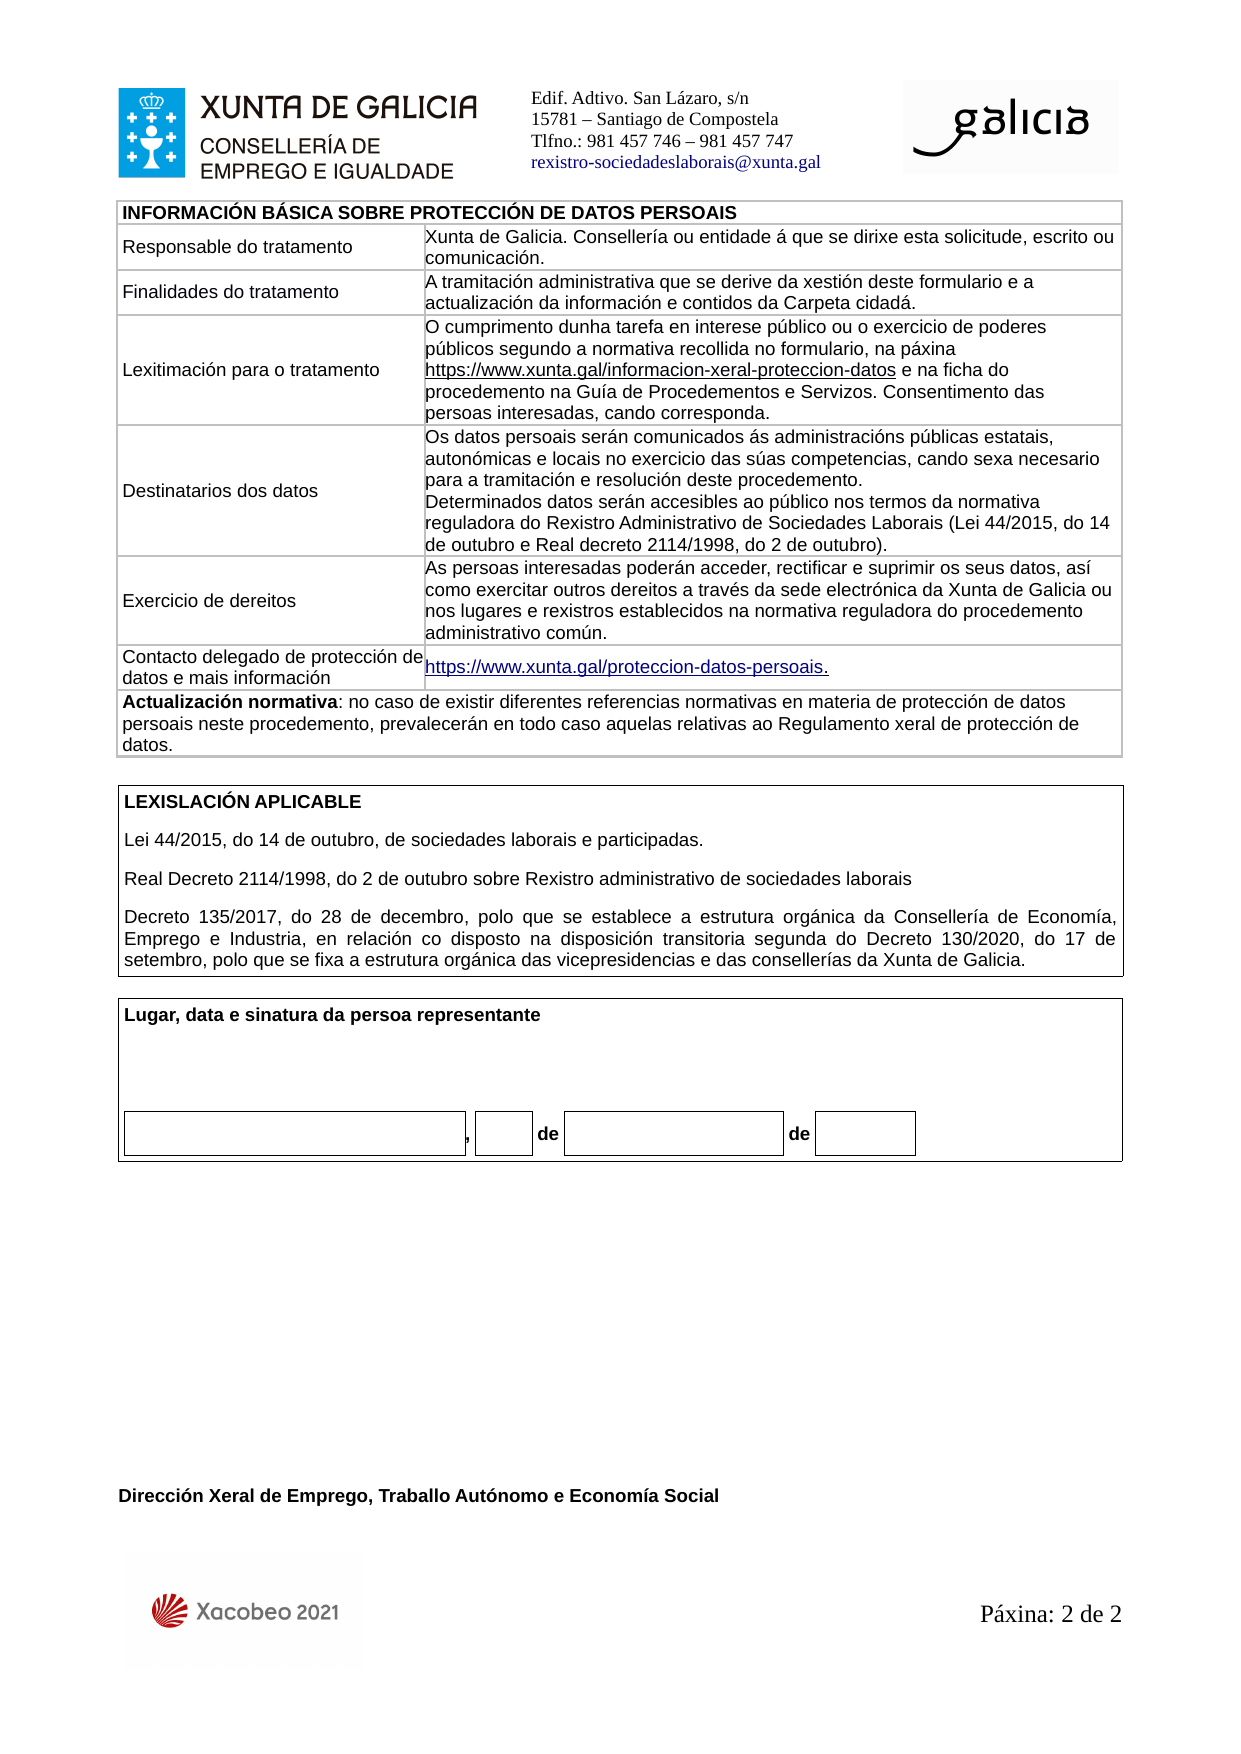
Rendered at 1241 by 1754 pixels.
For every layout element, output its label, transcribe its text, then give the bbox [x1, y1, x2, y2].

picture [128, 113, 136, 122]
table_cell As persoas interesadas poderán acceder, rectificar e suprimir os seus datos, así como exercitar outros dereitos a través da sede electrónica da Xunta de Galicia ou nos lugares e rexistros establecidos na normativa reguladora do procedemento administrativo común. [426, 557, 1121, 643]
picture [167, 133, 176, 142]
picture [118, 88, 477, 179]
table_cell Actualización normativa: no caso de existir diferentes referencias normativas en materia de protección de datos persoais neste procedemento, prevalecerán en todo caso aquelas relativas ao Regulamento xeral de protección de datos. [118, 691, 1121, 755]
picture [902, 80, 1119, 174]
table_cell Os datos persoais serán comunicados ás administracións públicas estatais, autonómicas e locais no exercicio das súas competencias, cando sexa necesario para a tramitación e resolución deste procedemento. Determinados datos serán accesibles ao público nos termos da normativa reguladora do Rexistro Administrativo de Sociedades Laborais (Lei 44/2015, do 14 de outubro e Real decreto 2114/1998, do 2 de outubro). [426, 426, 1121, 555]
table_cell Xunta de Galicia. Consellería ou entidade á que se dirixe esta solicitude, escrito ou comunicación. [426, 225, 1121, 268]
table_cell Finalidades do tratamento [118, 271, 424, 314]
table_cell A tramitación administrativa que se derive da xestión deste formulario e a actualización da información e contidos da Carpeta cidadá. [426, 271, 1121, 314]
picture [128, 152, 136, 161]
text Dirección Xeral de Emprego, Traballo Autónomo e Economía Social [118, 1485, 1122, 1506]
table_cell Lexitimación para o tratamento [118, 316, 424, 424]
picture [147, 113, 156, 122]
table_header LEXISLACIÓN APLICABLE Lei 44/2015, do 14 de outubro, de sociedades laborais e participadas. Real Decreto 2114/1998, do 2 de outubro sobre Rexistro administrativo de sociedades laborais Decreto 135/2017, do 28 de decembro, polo que se establece a estrutura orgánica da Consellería de Economía, Emprego e Industria, en relación co disposto na disposición transitoria segunda do Decreto 130/2020, do 17 de setembro, polo que se fixa a estrutura orgánica das vicepresidencias e das consellerías da Xunta de Galicia. [119, 786, 1123, 976]
table_cell Contacto delegado de protección de datos e mais información [118, 646, 424, 689]
table_cell Destinatarios dos datos [118, 426, 424, 555]
picture [147, 126, 156, 136]
table_cell Exercicio de dereitos [118, 557, 424, 643]
table_header INFORMACIÓN BÁSICA SOBRE PROTECCIÓN DE DATOS PERSOAIS [118, 202, 1121, 223]
table_header Lugar, data e sinatura da persoa representante , de de [119, 999, 1122, 1161]
picture [128, 133, 136, 142]
table_cell Responsable do tratamento [118, 225, 424, 268]
picture [167, 113, 176, 122]
picture [167, 152, 176, 161]
table_cell O cumprimento dunha tarefa en interese público ou o exercicio de poderes públicos segundo a normativa recollida no formulario, na páxina https://www.xunta.gal/informacion-xeral-proteccion-datos e na ficha do procedemento na Guía de Procedementos e Servizos. Consentimento das persoas interesadas, cando corresponda. [426, 316, 1121, 424]
picture [123, 1551, 366, 1670]
table_cell https://www.xunta.gal/proteccion-datos-persoais. [426, 646, 1121, 689]
picture [141, 139, 162, 168]
